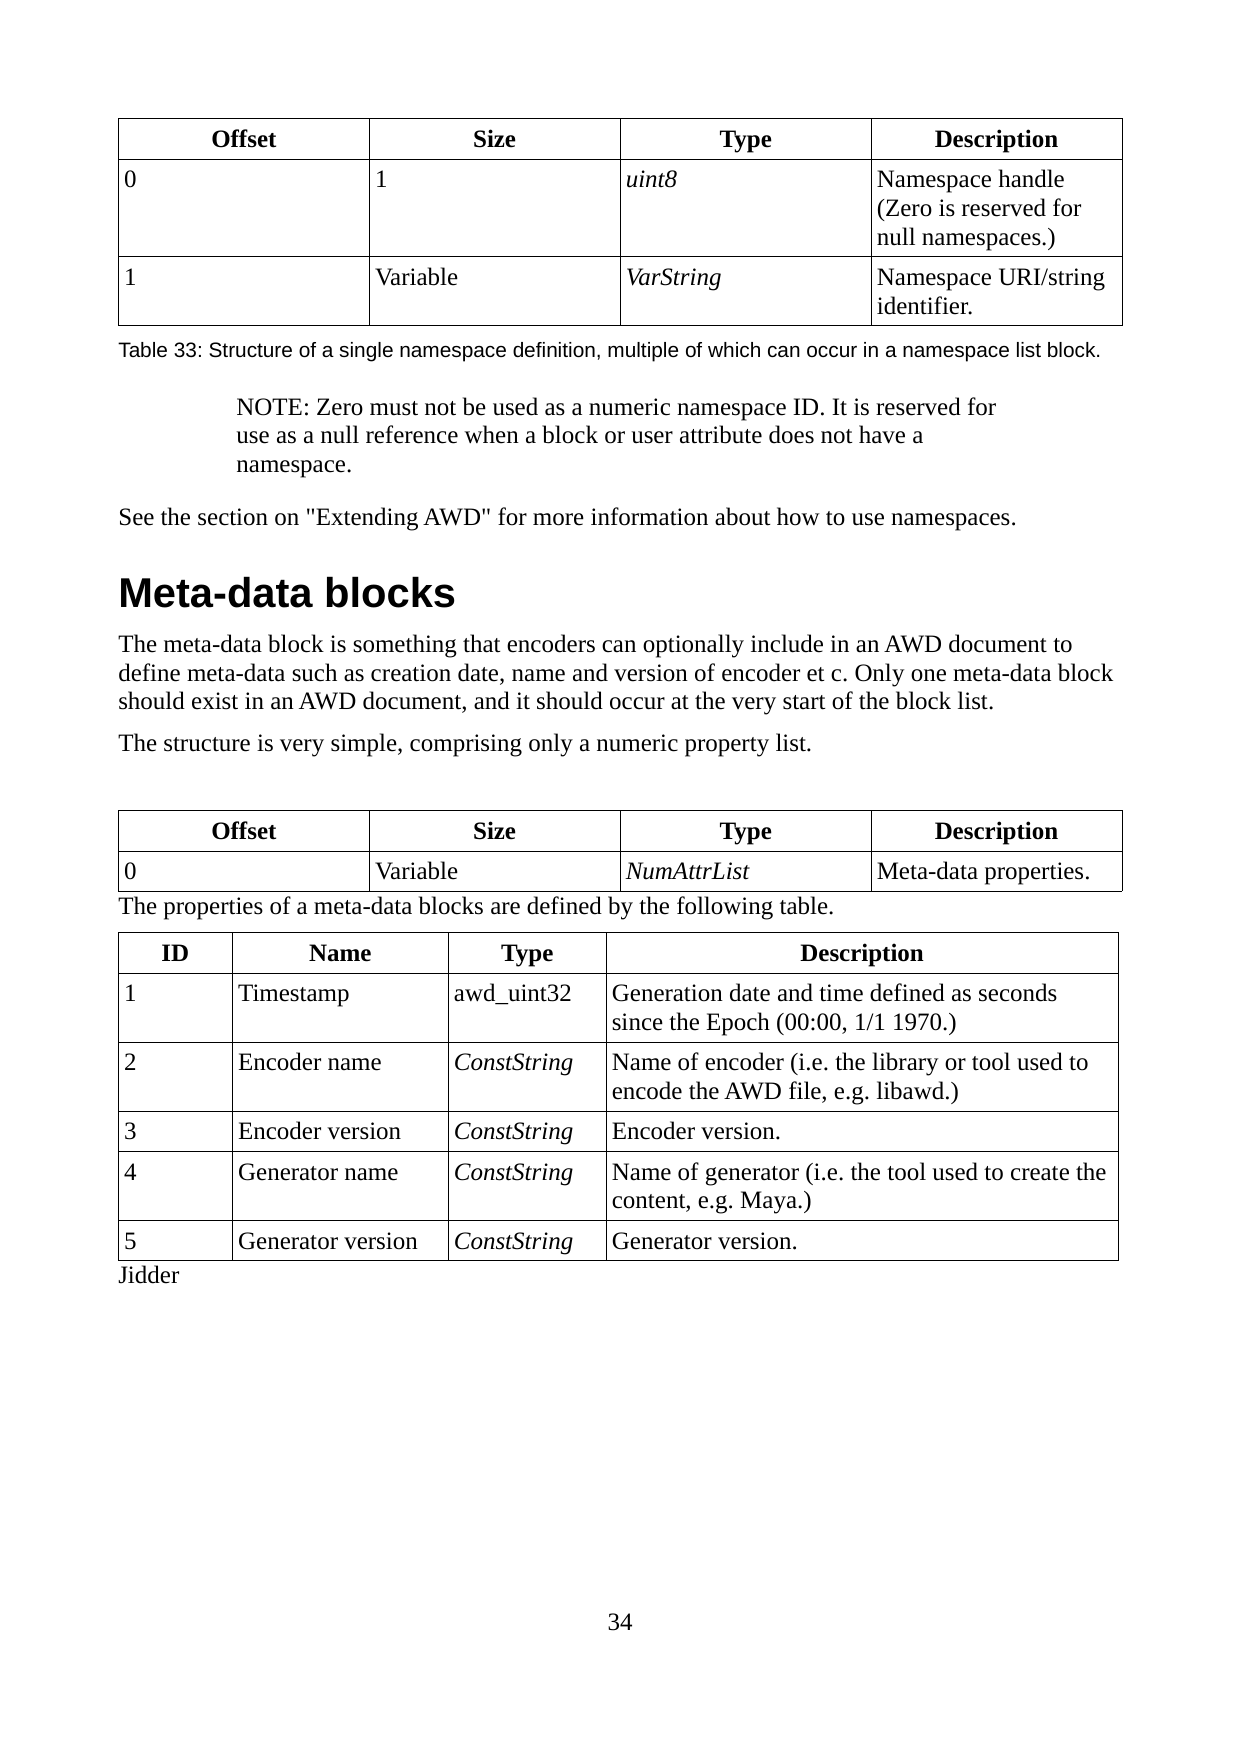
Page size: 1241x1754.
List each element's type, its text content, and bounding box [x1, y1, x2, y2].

table_cell 0 [119, 160, 369, 256]
table_header Type [621, 119, 871, 158]
text NOTE: Zero must not be used as a numeric namespace ID. It is reserved for use as a null reference when a block or user attribute does not have a namespace. [236, 392, 1004, 478]
table_header Type [449, 933, 606, 972]
table_cell awd_uint32 [449, 974, 606, 1042]
table_cell ConstString [449, 1112, 606, 1151]
table_cell Encoder version. [607, 1112, 1118, 1151]
table_header Description [607, 933, 1118, 972]
table_cell NumAttrList [621, 852, 871, 891]
table_cell Namespace URI/string identifier. [872, 257, 1122, 325]
table_cell ConstString [449, 1221, 606, 1260]
table_header Offset [119, 119, 369, 158]
table_cell Namespace handle (Zero is reserved for null namespaces.) [872, 160, 1122, 256]
table_cell Generator name [233, 1152, 448, 1220]
table_cell Encoder version [233, 1112, 448, 1151]
table_header Size [370, 119, 620, 158]
table_header Size [370, 811, 620, 851]
table_cell 1 [119, 974, 232, 1042]
table_cell Timestamp [233, 974, 448, 1042]
table_cell Meta-data properties. [872, 852, 1122, 891]
table_cell uint8 [621, 160, 871, 256]
table_header Description [872, 119, 1122, 158]
text See the section on "Extending AWD" for more information about how to use namespaces. [118, 502, 1122, 531]
text Jidder [118, 1260, 1122, 1289]
table_cell ConstString [449, 1043, 606, 1111]
table_cell Generator version [233, 1221, 448, 1260]
table_header Type [621, 811, 871, 851]
table_cell Name of generator (i.e. the tool used to create the content, e.g. Maya.) [607, 1152, 1118, 1220]
table_header Description [872, 811, 1122, 851]
table_header Name [233, 933, 448, 972]
table_cell Generation date and time defined as seconds since the Epoch (00:00, 1/1 1970.) [607, 974, 1118, 1042]
table_cell Name of encoder (i.e. the library or tool used to encode the AWD file, e.g. libawd.) [607, 1043, 1118, 1111]
table_cell Variable [370, 257, 620, 325]
table_cell 2 [119, 1043, 232, 1111]
table_header ID [119, 933, 232, 972]
table_cell Generator version. [607, 1221, 1118, 1260]
subtitle Meta-data blocks [118, 568, 1122, 616]
text Table 33: Structure of a single namespace definition, multiple of which can occur in a namespace list block. [118, 338, 1122, 362]
table_cell Variable [370, 852, 620, 891]
table_cell Encoder name [233, 1043, 448, 1111]
table_cell 4 [119, 1152, 232, 1220]
text The properties of a meta-data blocks are defined by the following table. [118, 892, 1122, 920]
table_cell 5 [119, 1221, 232, 1260]
text The structure is very simple, comprising only a numeric property list. [118, 728, 1122, 756]
table_cell 0 [119, 852, 369, 891]
text The meta-data block is something that encoders can optionally include in an AWD document to define meta-data such as creation date, name and version of encoder et c. Only one meta-data block should exist in an AWD document, and it should occur at the very start of the block list. [118, 629, 1122, 715]
table_cell 1 [370, 160, 620, 256]
table_cell 3 [119, 1112, 232, 1151]
table_cell ConstString [449, 1152, 606, 1220]
table_cell VarString [621, 257, 871, 325]
table_cell 1 [119, 257, 369, 325]
table_header Offset [119, 811, 369, 851]
